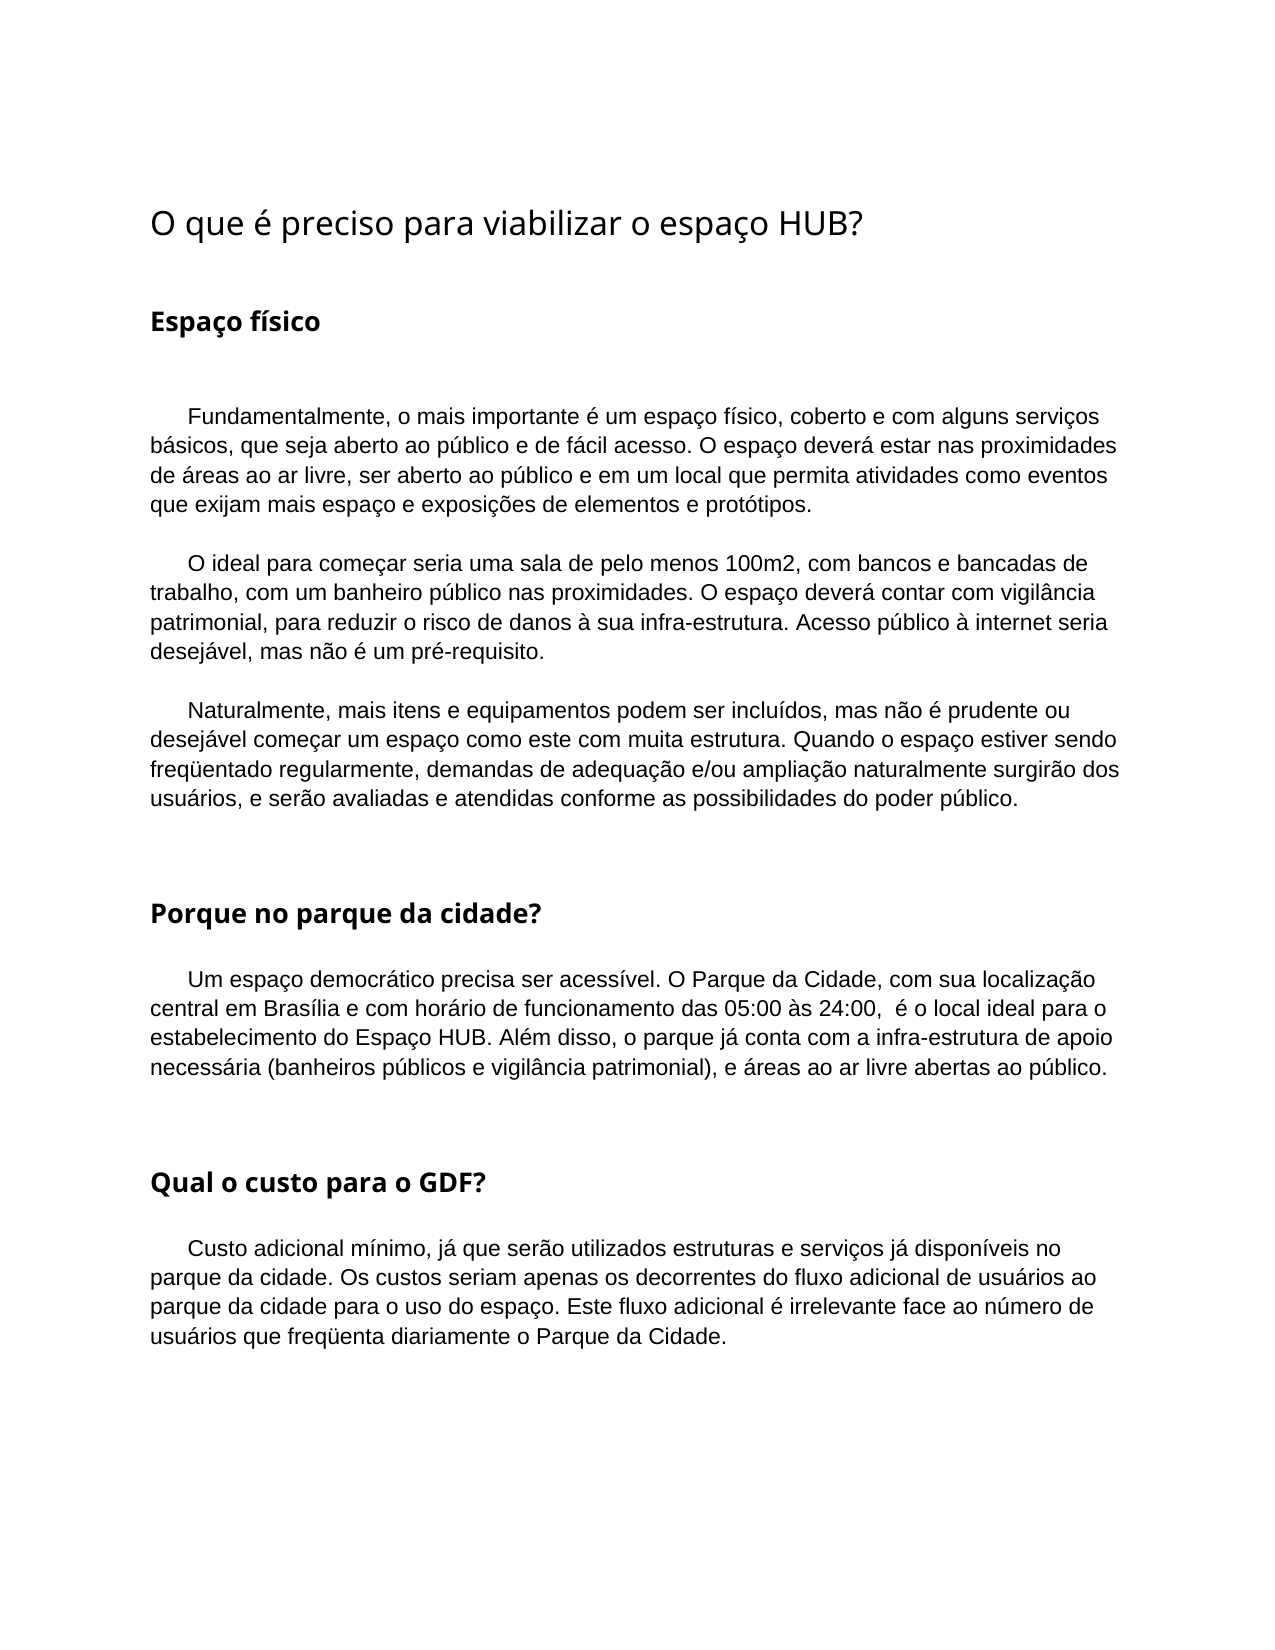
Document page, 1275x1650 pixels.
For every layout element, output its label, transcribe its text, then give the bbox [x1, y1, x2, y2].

text Um espaço democrático precisa ser acessível. O Parque da Cidade, com sua localização central em Brasília e com horário de funcionamento das 05:00 às 24:00, é o local ideal para o estabelecimento do Espaço HUB. Além disso, o parque já conta com a infra-estrutura de apoio necessária (banheiros públicos e vigilância patrimonial), e áreas ao ar livre abertas ao público. [150, 966, 1125, 1080]
text Fundamentalmente, o mais importante é um espaço físico, coberto e com alguns serviços básicos, que seja aberto ao público e de fácil acesso. O espaço deverá estar nas proximidades de áreas ao ar livre, ser aberto ao público e em um local que permita atividades como eventos que exijam mais espaço e exposições de elementos e protótipos. [150, 404, 1125, 517]
text O ideal para começar seria uma sala de pelo menos 100m2, com bancos e bancadas de trabalho, com um banheiro público nas proximidades. O espaço deverá contar com vigilância patrimonial, para reduzir o risco de danos à sua infra-estrutura. Acesso público à internet seria desejável, mas não é um pré-requisito. [150, 551, 1125, 664]
subtitle Qual o custo para o GDF? [150, 1163, 1125, 1200]
subtitle O que é preciso para viabilizar o espaço HUB? [150, 200, 1125, 246]
text Naturalmente, mais itens e equipamentos podem ser incluídos, mas não é prudente ou desejável começar um espaço como este com muita estrutura. Quando o espaço estiver sendo freqüentado regularmente, demandas de adequação e/ou ampliação naturalmente surgirão dos usuários, e serão avaliadas e atendidas conforme as possibilidades do poder público. [150, 697, 1125, 811]
subtitle Espaço físico [150, 303, 1125, 339]
subtitle Porque no parque da cidade? [150, 894, 1125, 931]
text Custo adicional mínimo, já que serão utilizados estruturas e serviços já disponíveis no parque da cidade. Os custos seriam apenas os decorrentes do fluxo adicional de usuários ao parque da cidade para o uso do espaço. Este fluxo adicional é irrelevante face ao número de usuários que freqüenta diariamente o Parque da Cidade. [150, 1235, 1125, 1349]
